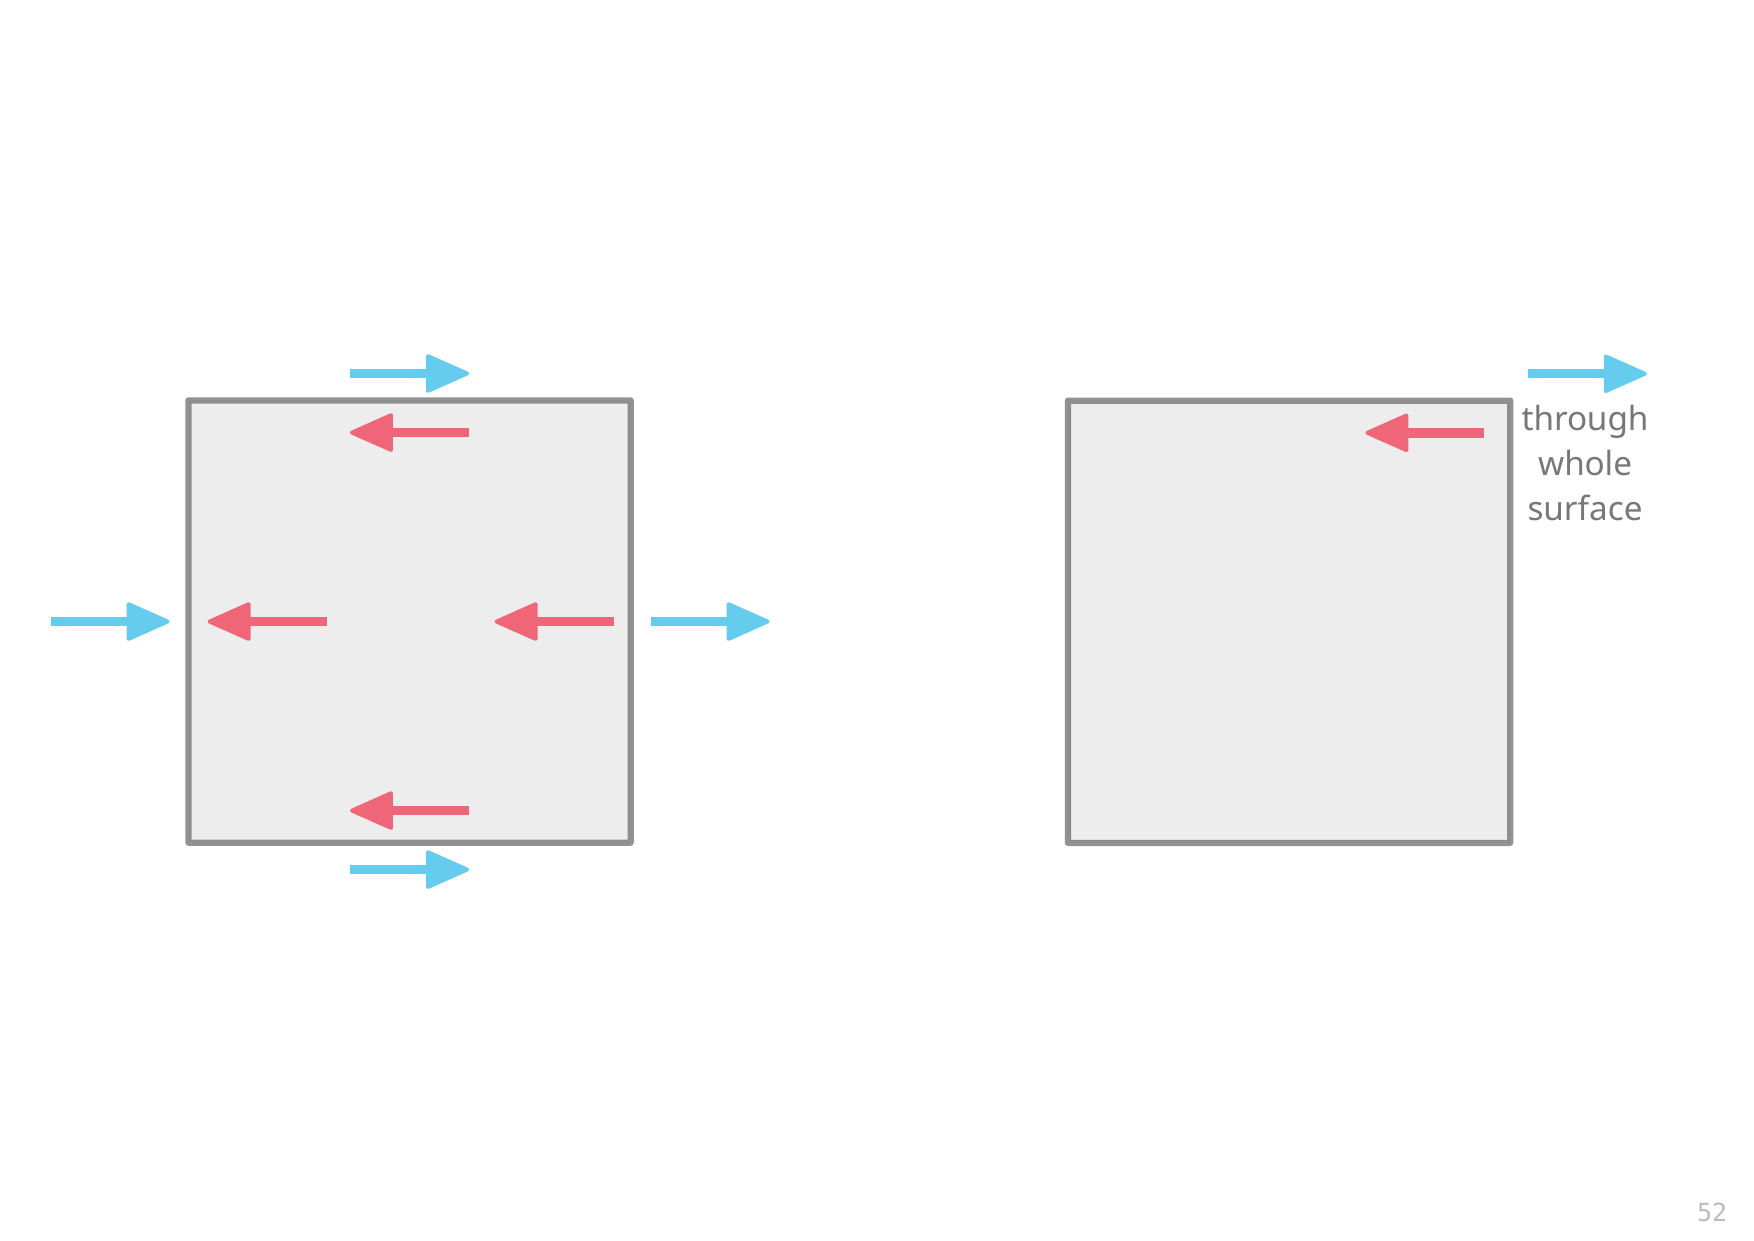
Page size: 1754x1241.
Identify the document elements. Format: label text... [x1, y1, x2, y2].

text_box [188, 400, 631, 843]
text_box [1067, 400, 1511, 843]
text_box through whole surface [1506, 387, 1656, 502]
